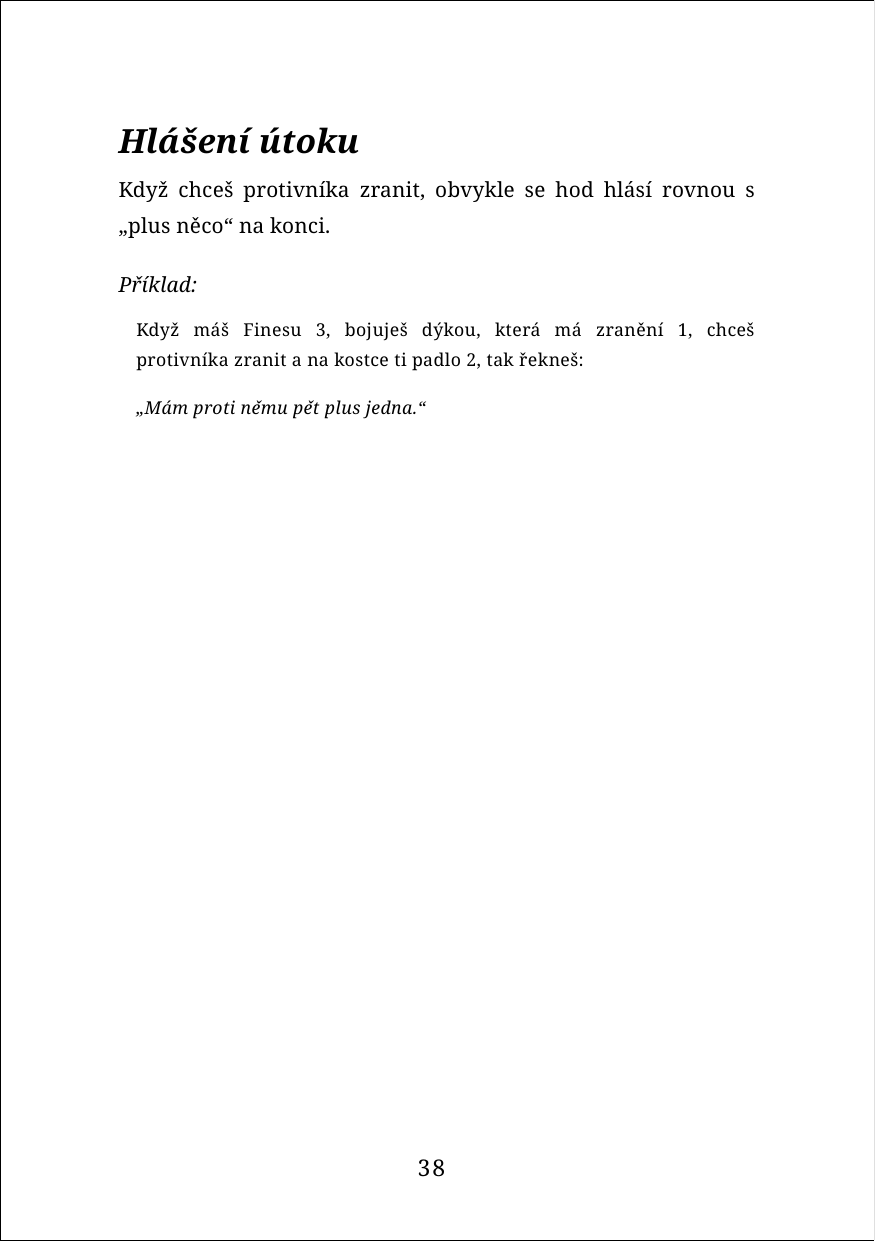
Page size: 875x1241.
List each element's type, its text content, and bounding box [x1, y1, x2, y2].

text Když máš Finesu 3, bojuješ dýkou, která má zranění 1, chceš protivníka zranit a na kostce ti padlo 2, tak řekneš: [136, 317, 756, 372]
text „Mám proti němu pět plus jedna.“ [136, 396, 756, 420]
text Když chceš protivníka zranit, obvykle se hod hlásí rovnou s „plus něco“ na konci. [118, 175, 756, 239]
text Příklad: [118, 270, 756, 298]
subtitle Hlášení útoku [118, 118, 756, 164]
